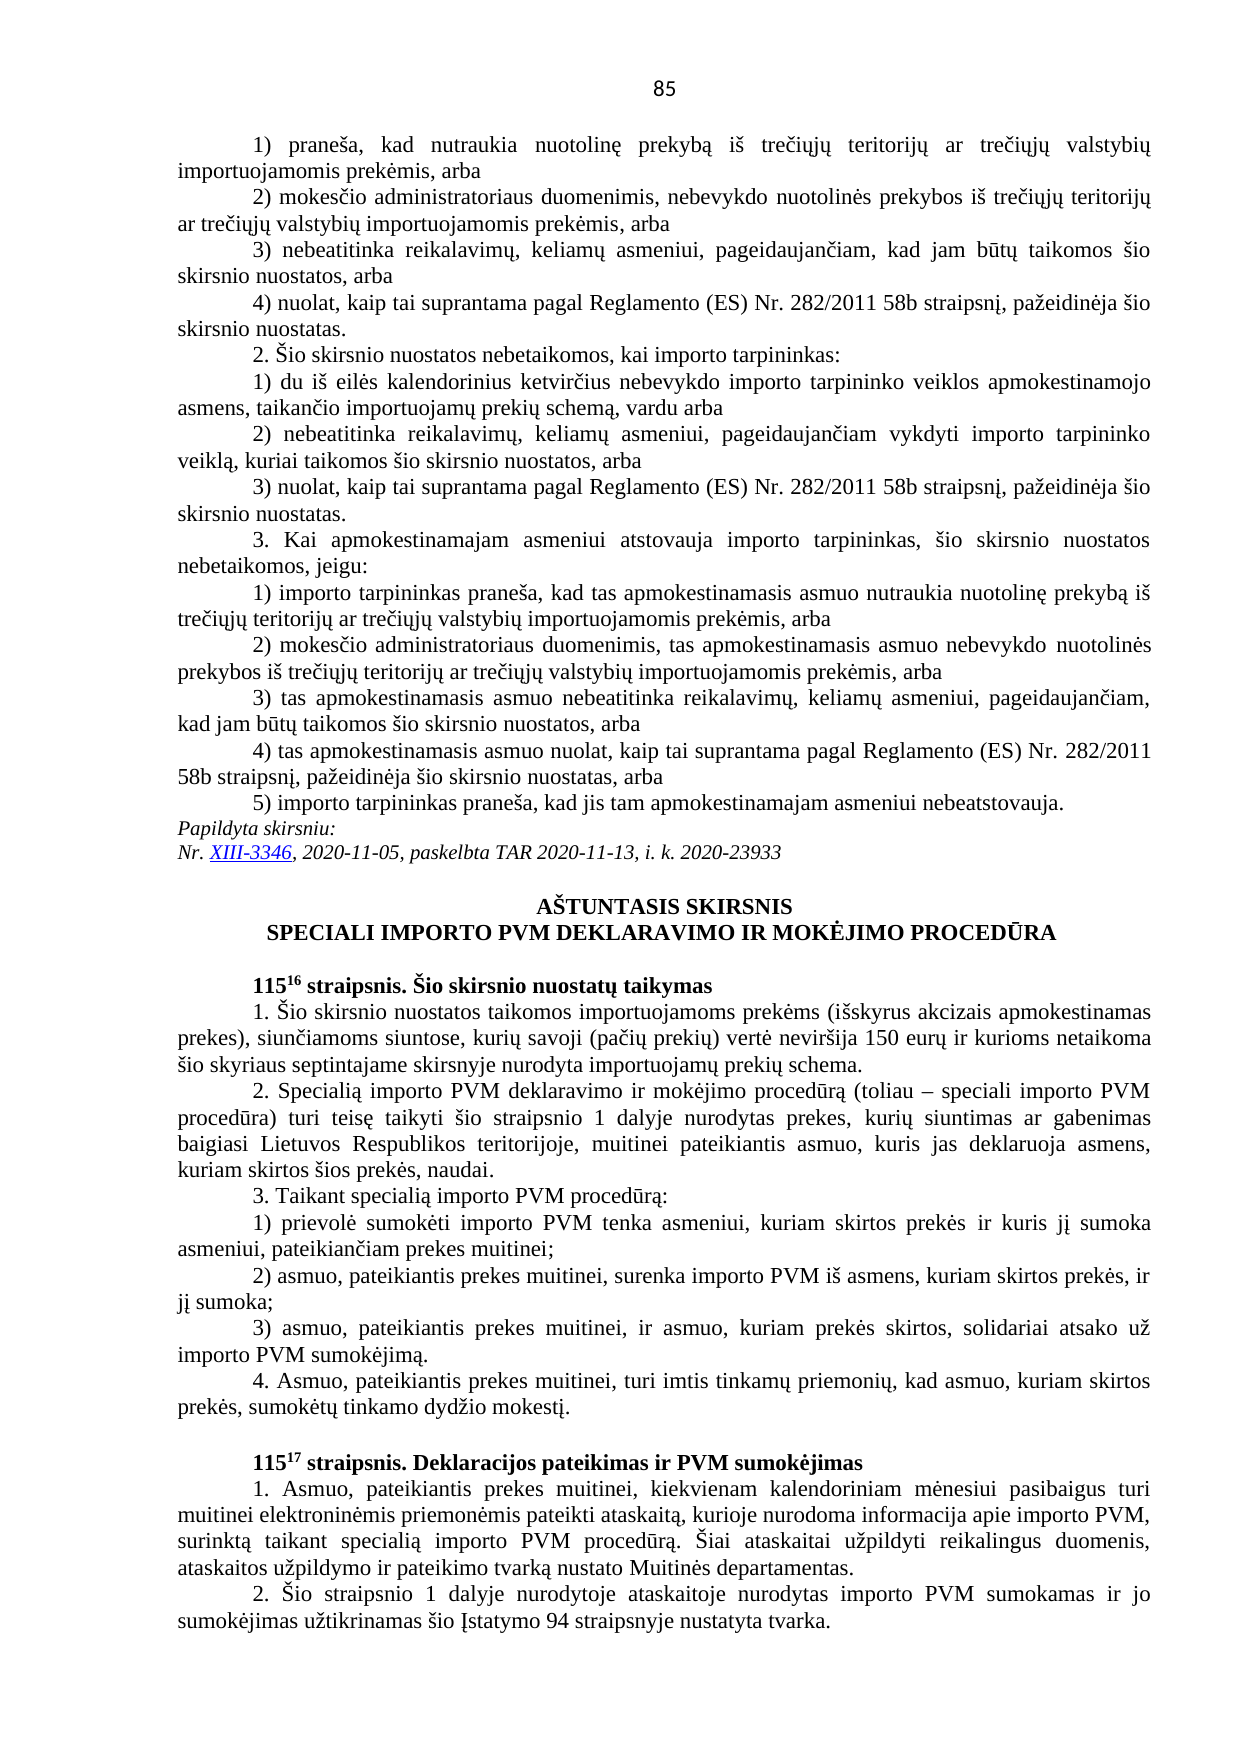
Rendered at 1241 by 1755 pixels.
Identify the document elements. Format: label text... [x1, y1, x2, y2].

text 2) asmuo, pateikiantis prekes muitinei, surenka importo PVM iš asmens, kuriam skirtos prekės, ir jį sumoka; [177, 1262, 1152, 1314]
text 2. Šio skirsnio nuostatos nebetaikomos, kai importo tarpininkas: [177, 341, 1152, 368]
text 2) mokesčio administratoriaus duomenimis, nebevykdo nuotolinės prekybos iš trečiųjų teritorijų ar trečiųjų valstybių importuojamomis prekėmis, arba [177, 183, 1152, 236]
text 2. Šio straipsnio 1 dalyje nurodytoje ataskaitoje nurodytas importo PVM sumokamas ir jo sumokėjimas užtikrinamas šio Įstatymo 94 straipsnyje nustatyta tvarka. [177, 1580, 1152, 1633]
text 1. Šio skirsnio nuostatos taikomos importuojamoms prekėms (išskyrus akcizais apmokestinamas prekes), siunčiamoms siuntose, kurių savoji (pačių prekių) vertė neviršija 150 eurų ir kurioms netaikoma šio skyriaus septintajame skirsnyje nurodyta importuojamų prekių schema. [177, 998, 1152, 1077]
text AŠTUNTASIS SKIRSNIS [177, 893, 1152, 919]
text 3) nuolat, kaip tai suprantama pagal Reglamento (ES) Nr. 282/2011 58b straipsnį, pažeidinėja šio skirsnio nuostatas. [177, 473, 1152, 526]
text Nr. XIII-3346, 2020-11-05, paskelbta TAR 2020-11-13, i. k. 2020-23933 [177, 840, 1152, 864]
text 1. Asmuo, pateikiantis prekes muitinei, kiekvienam kalendoriniam mėnesiui pasibaigus turi muitinei elektroninėmis priemonėmis pateikti ataskaitą, kurioje nurodoma informacija apie importo PVM, surinktą taikant specialią importo PVM procedūrą. Šiai ataskaitai užpildyti reikalingus duomenis, ataskaitos užpildymo ir pateikimo tvarką nustato Muitinės departamentas. [177, 1475, 1152, 1580]
text SPECIALI IMPORTO PVM DEKLARAVIMO IR MOKĖJIMO PROCEDŪRA [177, 919, 1152, 945]
text 4) nuolat, kaip tai suprantama pagal Reglamento (ES) Nr. 282/2011 58b straipsnį, pažeidinėja šio skirsnio nuostatas. [177, 289, 1152, 341]
text Papildyta skirsniu: [177, 816, 1152, 840]
text 2. Specialią importo PVM deklaravimo ir mokėjimo procedūrą (toliau – speciali importo PVM procedūra) turi teisę taikyti šio straipsnio 1 dalyje nurodytas prekes, kurių siuntimas ar gabenimas baigiasi Lietuvos Respublikos teritorijoje, muitinei pateikiantis asmuo, kuris jas deklaruoja asmens, kuriam skirtos šios prekės, naudai. [177, 1077, 1152, 1183]
text 3) tas apmokestinamasis asmuo nebeatitinka reikalavimų, keliamų asmeniui, pageidaujančiam, kad jam būtų taikomos šio skirsnio nuostatos, arba [177, 684, 1152, 737]
text 3) nebeatitinka reikalavimų, keliamų asmeniui, pageidaujančiam, kad jam būtų taikomos šio skirsnio nuostatos, arba [177, 236, 1152, 289]
text 3. Taikant specialią importo PVM procedūrą: [177, 1183, 1152, 1209]
text 3) asmuo, pateikiantis prekes muitinei, ir asmuo, kuriam prekės skirtos, solidariai atsako už importo PVM sumokėjimą. [177, 1314, 1152, 1367]
text 2) nebeatitinka reikalavimų, keliamų asmeniui, pageidaujančiam vykdyti importo tarpininko veiklą, kuriai taikomos šio skirsnio nuostatos, arba [177, 421, 1152, 473]
text 1) importo tarpininkas praneša, kad tas apmokestinamasis asmuo nutraukia nuotolinę prekybą iš trečiųjų teritorijų ar trečiųjų valstybių importuojamomis prekėmis, arba [177, 579, 1152, 631]
text 3. Kai apmokestinamajam asmeniui atstovauja importo tarpininkas, šio skirsnio nuostatos nebetaikomos, jeigu: [177, 526, 1152, 579]
text 5) importo tarpininkas praneša, kad jis tam apmokestinamajam asmeniui nebeatstovauja. [177, 789, 1152, 816]
text 4) tas apmokestinamasis asmuo nuolat, kaip tai suprantama pagal Reglamento (ES) Nr. 282/2011 58b straipsnį, pažeidinėja šio skirsnio nuostatas, arba [177, 737, 1152, 789]
text 4. Asmuo, pateikiantis prekes muitinei, turi imtis tinkamų priemonių, kad asmuo, kuriam skirtos prekės, sumokėtų tinkamo dydžio mokestį. [177, 1367, 1152, 1420]
text 1) prievolė sumokėti importo PVM tenka asmeniui, kuriam skirtos prekės ir kuris jį sumoka asmeniui, pateikiančiam prekes muitinei; [177, 1209, 1152, 1262]
text 1) praneša, kad nutraukia nuotolinę prekybą iš trečiųjų teritorijų ar trečiųjų valstybių importuojamomis prekėmis, arba [177, 131, 1152, 183]
text 11516 straipsnis. Šio skirsnio nuostatų taikymas [177, 972, 1152, 998]
text 2) mokesčio administratoriaus duomenimis, tas apmokestinamasis asmuo nebevykdo nuotolinės prekybos iš trečiųjų teritorijų ar trečiųjų valstybių importuojamomis prekėmis, arba [177, 631, 1152, 684]
text 1) du iš eilės kalendorinius ketvirčius nebevykdo importo tarpininko veiklos apmokestinamojo asmens, taikančio importuojamų prekių schemą, vardu arba [177, 368, 1152, 421]
text 11517 straipsnis. Deklaracijos pateikimas ir PVM sumokėjimas [177, 1448, 1152, 1475]
